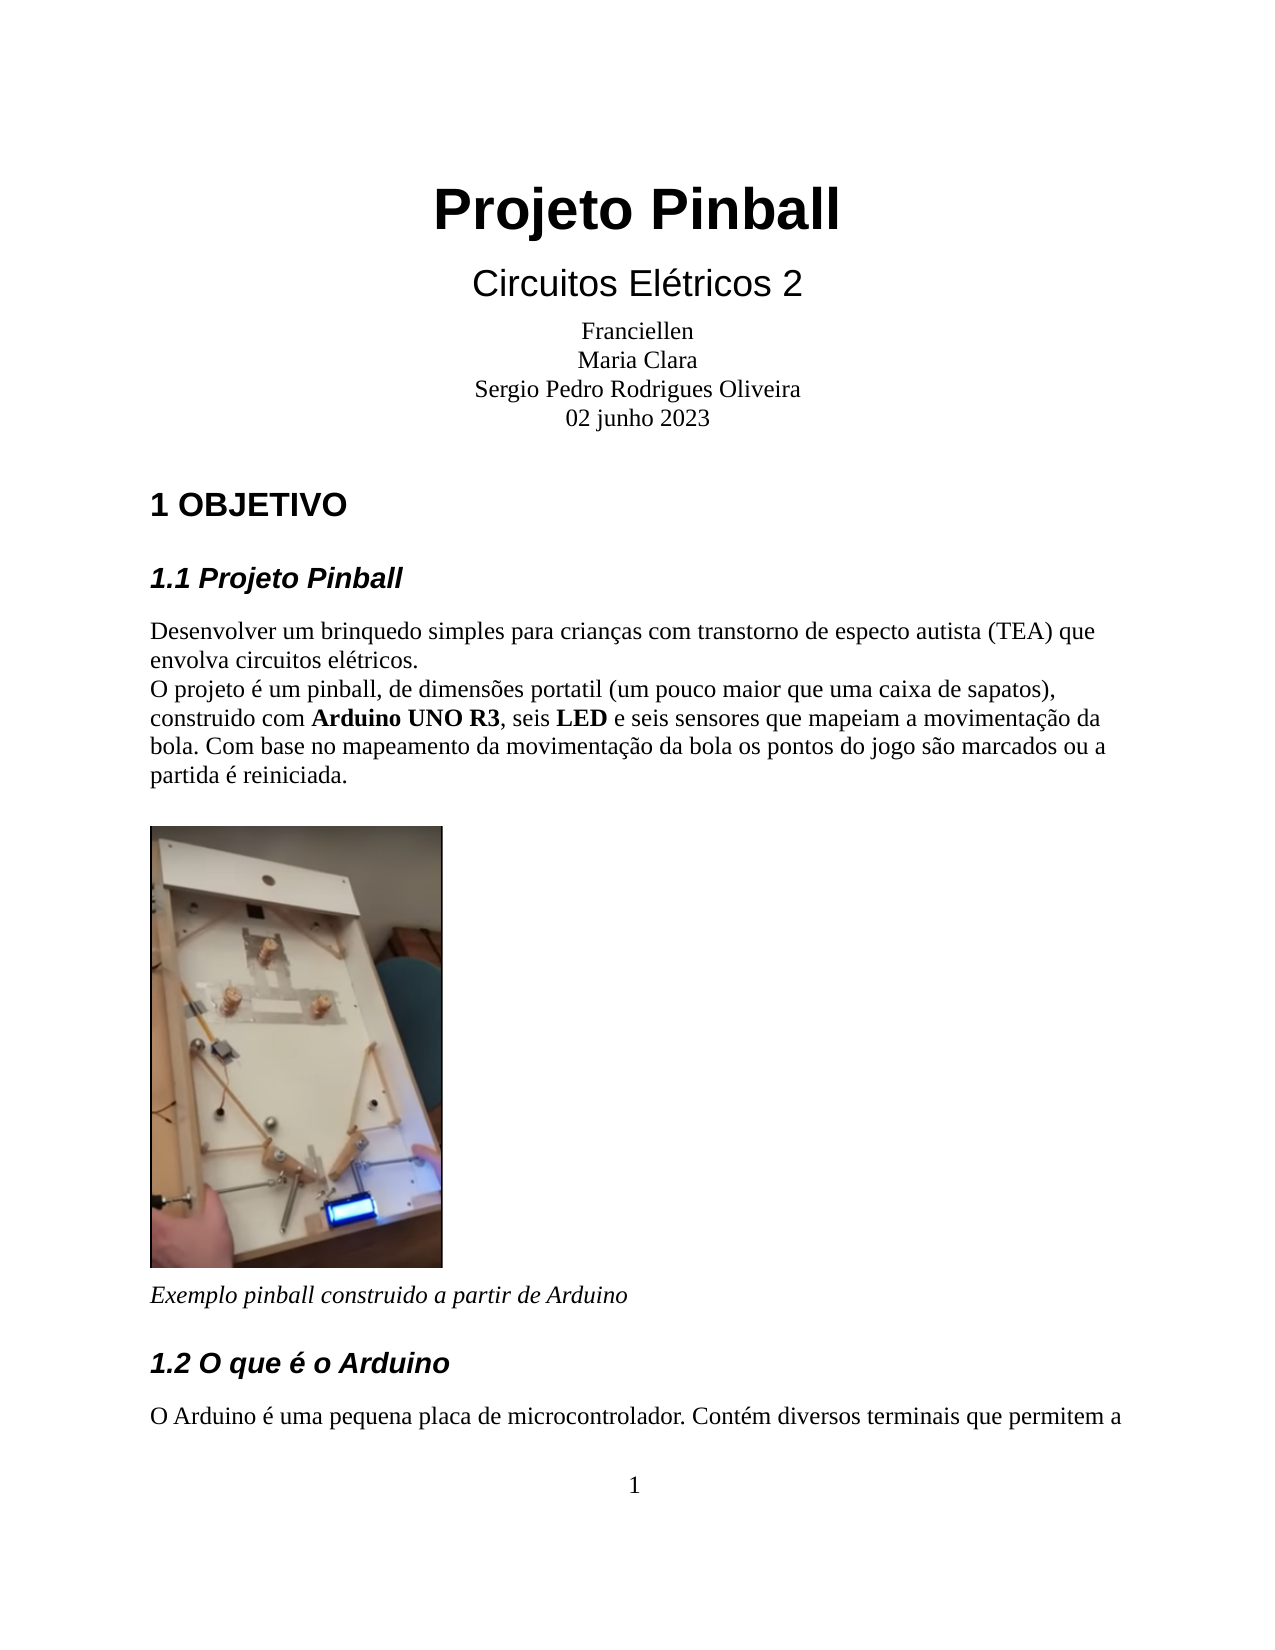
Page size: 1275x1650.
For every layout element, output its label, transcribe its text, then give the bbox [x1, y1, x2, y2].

text Sergio Pedro Rodrigues Oliveira [150, 374, 1125, 403]
subtitle 1.1 Projeto Pinball [150, 561, 1125, 595]
text 02 junho 2023 [150, 403, 1125, 431]
text Franciellen [150, 316, 1125, 345]
title Projeto Pinball [150, 175, 1125, 242]
text Desenvolver um brinquedo simples para crianças com transtorno de especto autista (TEA) que envolva circuitos elétricos. O projeto é um pinball, de dimensões portatil (um pouco maior que uma caixa de sapatos), construido com Arduino UNO R3, seis LED e seis sensores que mapeiam a movimentação da bola. Com base no mapeamento da movimentação da bola os pontos do jogo são marcados ou a partida é reiniciada. [150, 616, 1125, 818]
subtitle Circuitos Elétricos 2 [150, 261, 1125, 304]
picture [150, 826, 443, 1268]
subtitle 1 OBJETIVO [150, 485, 1125, 524]
subtitle 1.2 O que é o Arduino [150, 1346, 1125, 1379]
text Exemplo pinball construido a partir de Arduino [150, 1280, 1125, 1308]
text O Arduino é uma pequena placa de microcontrolador. Contém diversos terminais que permitem a [150, 1401, 1125, 1430]
text Maria Clara [150, 345, 1125, 374]
